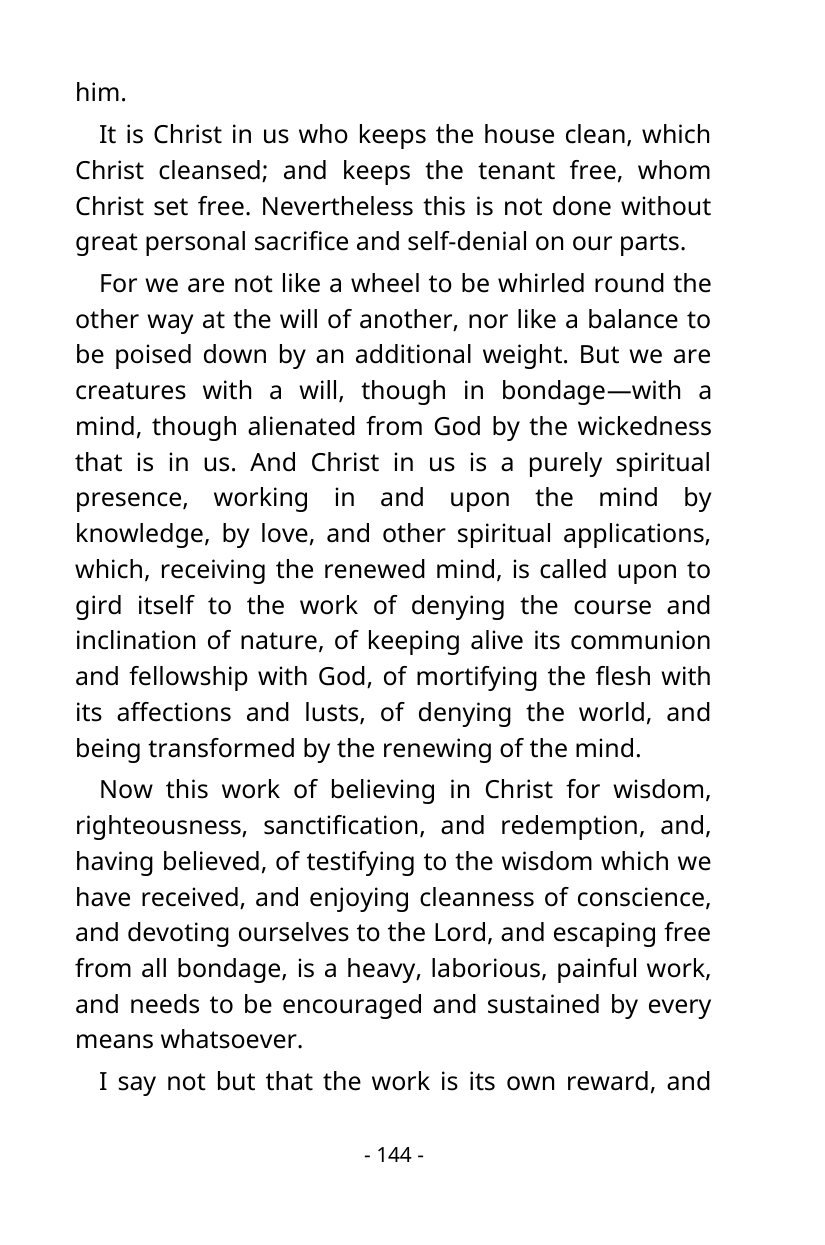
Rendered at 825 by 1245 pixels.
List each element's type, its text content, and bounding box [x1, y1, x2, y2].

text him. [75, 75, 712, 109]
text It is Christ in us who keeps the house clean, which Christ cleansed; and keeps the tenant free, whom Christ set free. Nevertheless this is not done without great personal sacrifice and self-denial on our parts. [75, 117, 712, 258]
text For we are not like a wheel to be whirled round the other way at the will of another, nor like a balance to be poised down by an additional weight. But we are creatures with a will, though in bondage—with a mind, though alienated from God by the wickedness that is in us. And Christ in us is a purely spiritual presence, working in and upon the mind by knowledge, by love, and other spiritual applications, which, receiving the renewed mind, is called upon to gird itself to the work of denying the course and inclination of nature, of keeping alive its communion and fellowship with God, of mortifying the flesh with its affections and lusts, of denying the world, and being transformed by the renewing of the mind. [75, 266, 712, 764]
text I say not but that the work is its own reward, and [75, 1064, 712, 1098]
text Now this work of believing in Christ for wisdom, righteousness, sanctification, and redemption, and, having believed, of testifying to the wisdom which we have received, and enjoying cleanness of conscience, and devoting ourselves to the Lord, and escaping free from all bondage, is a heavy, laborious, painful work, and needs to be encouraged and sustained by every means whatsoever. [75, 772, 712, 1056]
